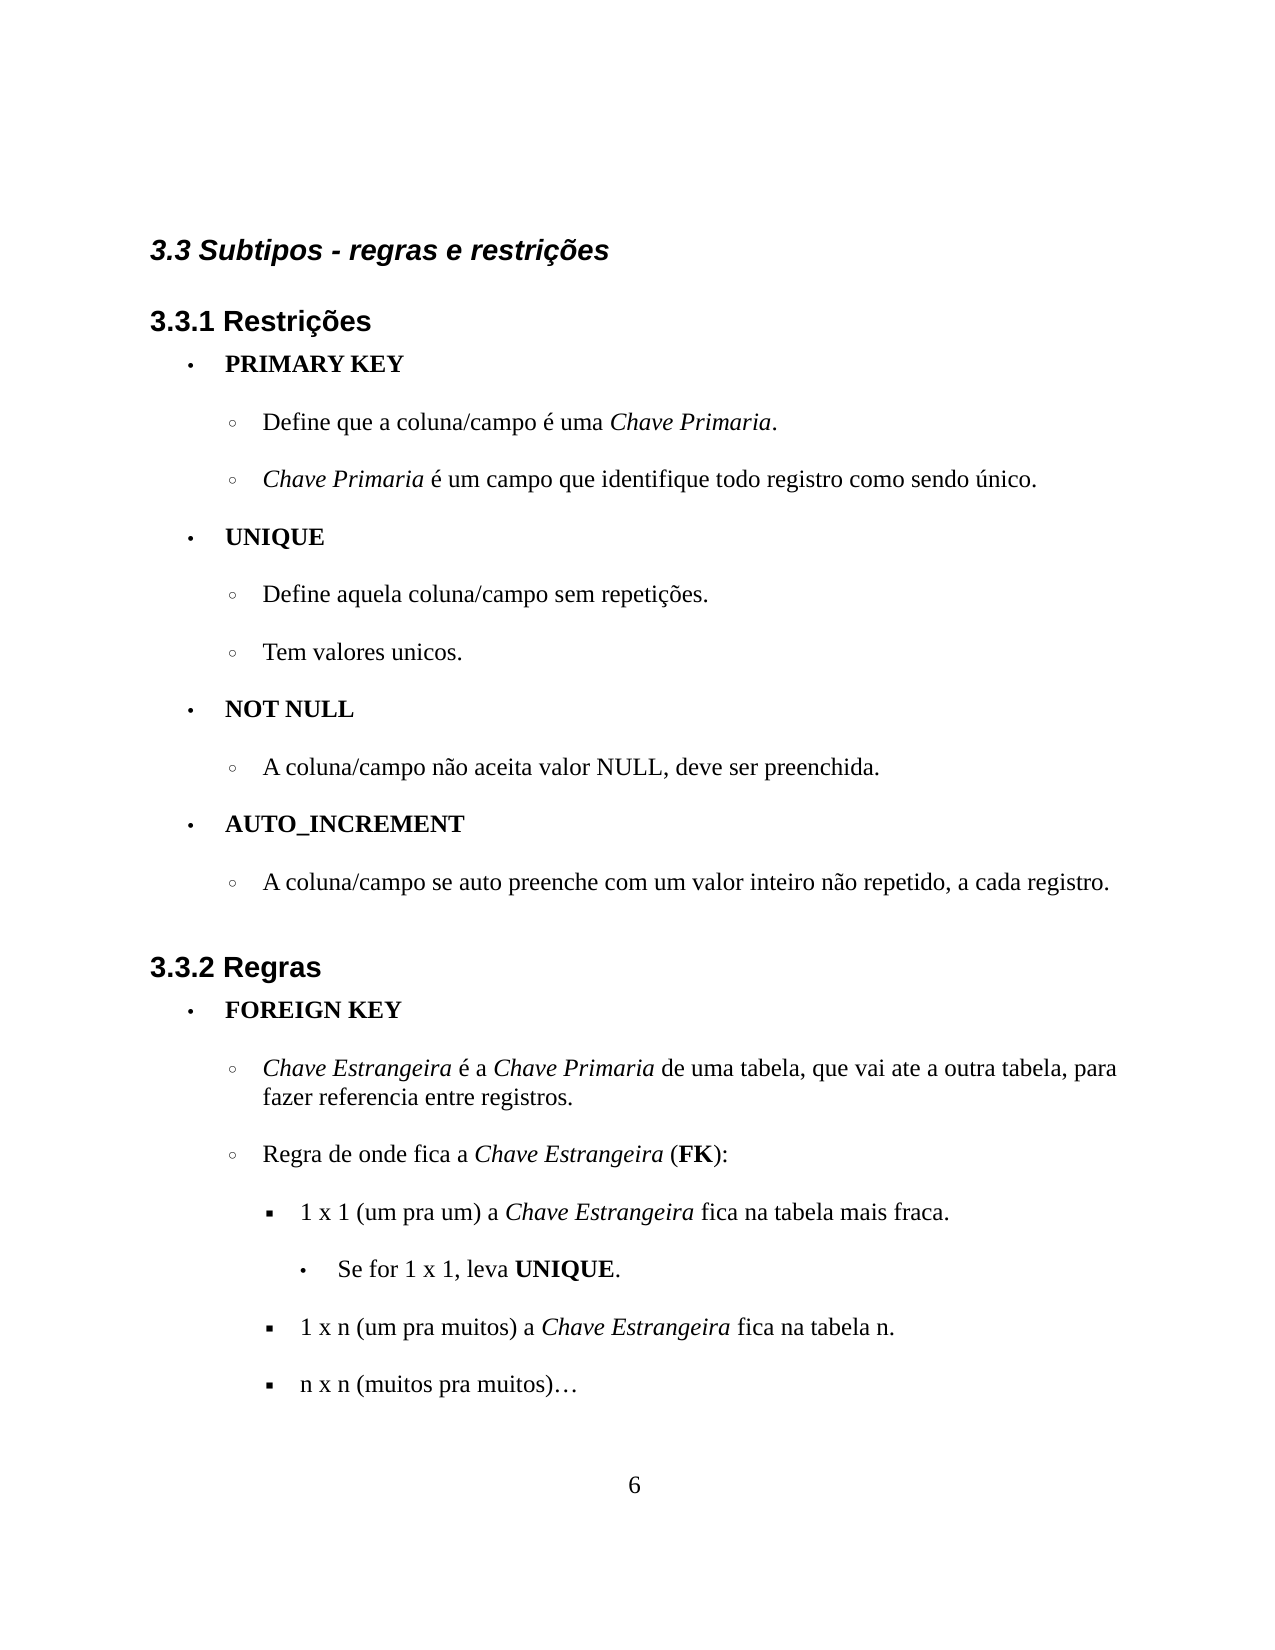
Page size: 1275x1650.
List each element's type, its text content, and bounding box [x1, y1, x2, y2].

list 1 x n (um pra muitos) a Chave Estrangeira fica na tabela n. [262, 1312, 1125, 1369]
list n x n (muitos pra muitos)… [262, 1369, 1125, 1427]
list Se for 1 x 1, leva UNIQUE. [300, 1254, 1125, 1312]
list UNIQUE [187, 522, 1125, 579]
subtitle 3.3 Subtipos - regras e restrições [150, 232, 1125, 266]
list Regra de onde fica a Chave Estrangeira (FK): [225, 1139, 1125, 1197]
list PRIMARY KEY [187, 349, 1125, 407]
list A coluna/campo se auto preenche com um valor inteiro não repetido, a cada registro. [225, 867, 1125, 924]
list 1 x 1 (um pra um) a Chave Estrangeira fica na tabela mais fraca. [262, 1197, 1125, 1254]
list A coluna/campo não aceita valor NULL, deve ser preenchida. [225, 752, 1125, 809]
list [187, 150, 1125, 179]
list Tem valores unicos. [225, 637, 1125, 694]
list AUTO_INCREMENT [187, 809, 1125, 867]
subtitle 3.3.2 Regras [150, 949, 1125, 983]
subtitle 3.3.1 Restrições [150, 303, 1125, 337]
list FOREIGN KEY [187, 996, 1125, 1053]
list Define que a coluna/campo é uma Chave Primaria. [225, 407, 1125, 464]
list NOT NULL [187, 694, 1125, 752]
list Chave Primaria é um campo que identifique todo registro como sendo único. [225, 464, 1125, 522]
list Chave Estrangeira é a Chave Primaria de uma tabela, que vai ate a outra tabela, para fazer referencia entre registros. [225, 1053, 1125, 1139]
list Define aquela coluna/campo sem repetições. [225, 579, 1125, 637]
